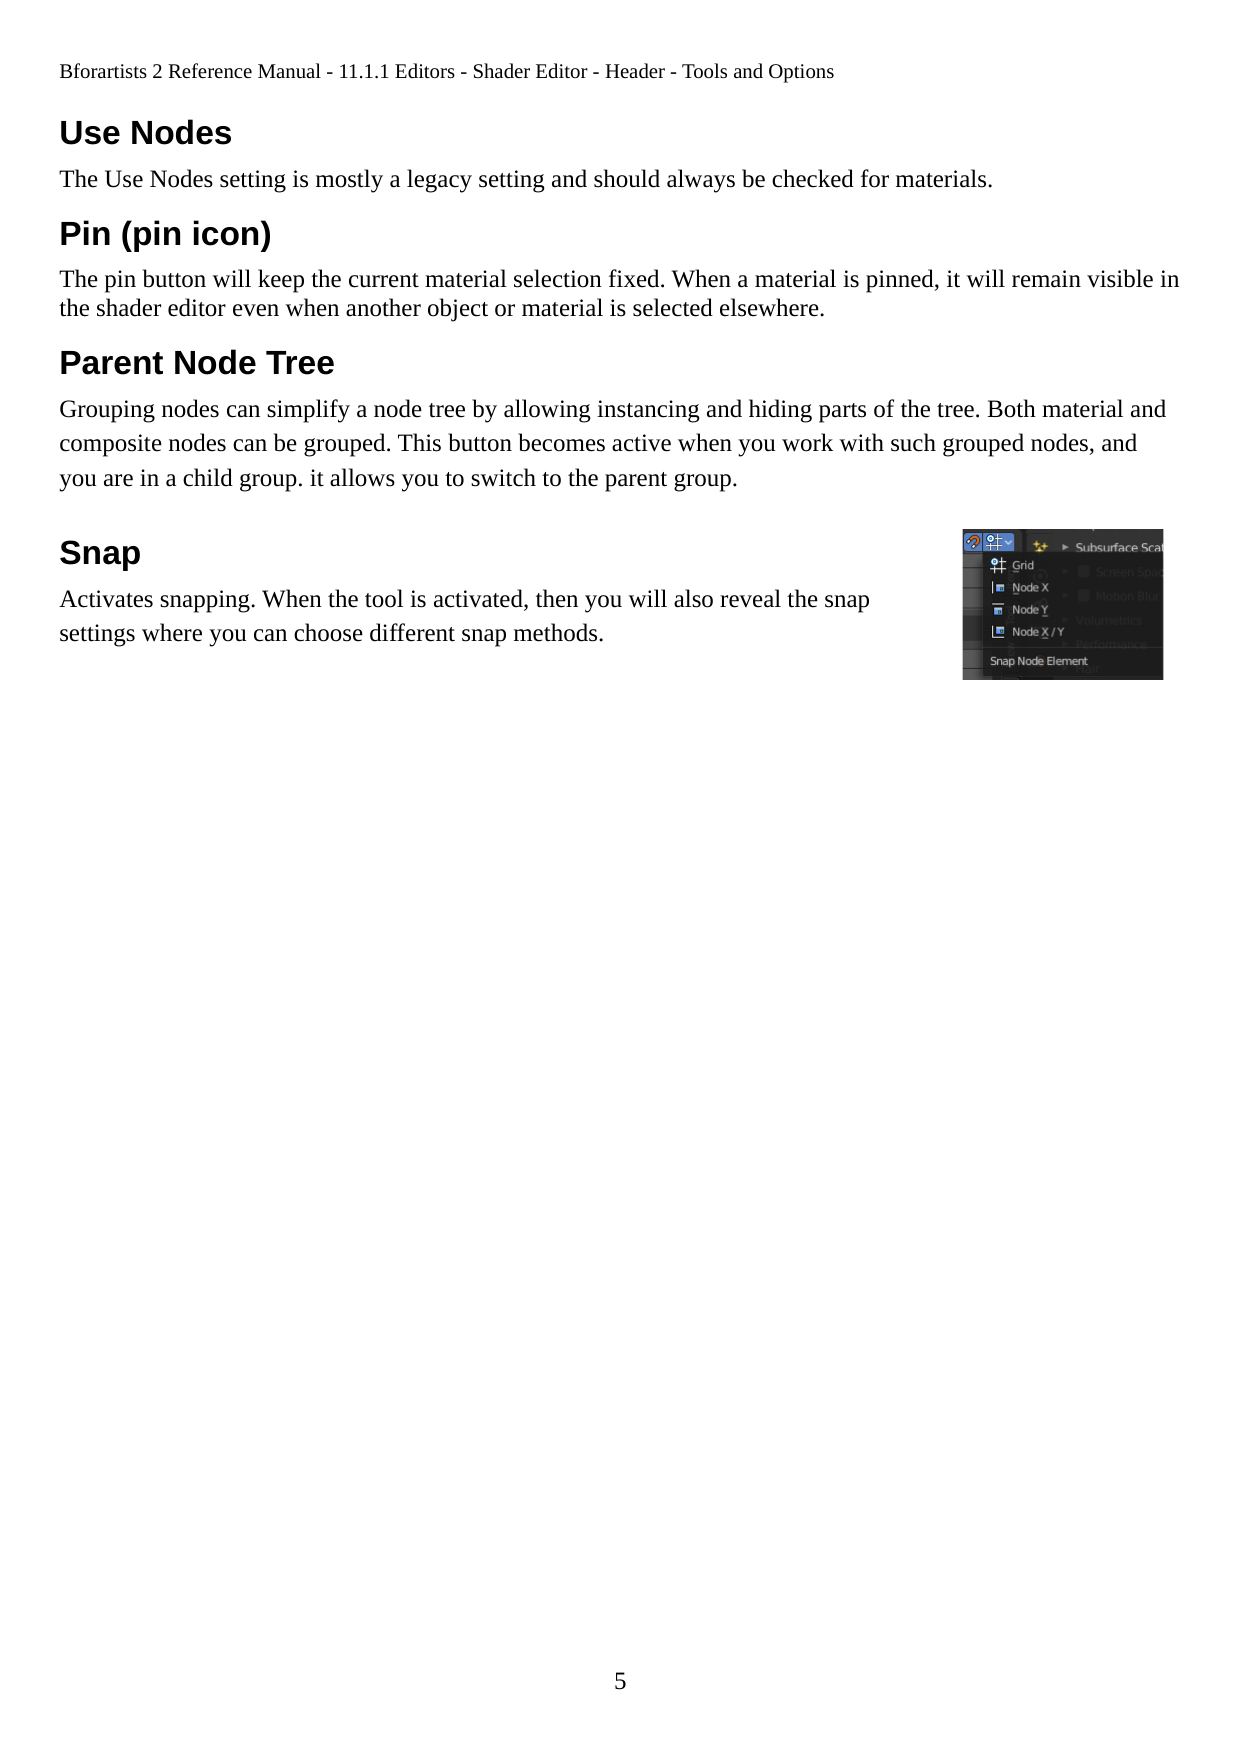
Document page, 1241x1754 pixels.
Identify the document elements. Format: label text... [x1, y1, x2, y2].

text The Use Nodes setting is mostly a legacy setting and should always be checked for materials. [59, 164, 1181, 192]
subtitle [1164, 533, 1181, 571]
text Grouping nodes can simplify a node tree by allowing instancing and hiding parts of the tree. Both material and composite nodes can be grouped. This button becomes active when you work with such grouped nodes, and you are in a child group. it allows you to switch to the parent group. [59, 394, 1181, 492]
subtitle Parent Node Tree [59, 343, 1181, 381]
text The pin button will keep the current material selection fixed. When a material is pinned, it will remain visible in the shader editor even when another object or material is selected elsewhere. [59, 264, 1181, 322]
subtitle Use Nodes [59, 113, 1181, 151]
picture [962, 529, 1164, 680]
subtitle Snap [59, 533, 962, 571]
subtitle Pin (pin icon) [59, 213, 1181, 252]
text Activates snapping. When the tool is activated, then you will also reveal the snap settings where you can choose different snap methods. [59, 584, 962, 647]
